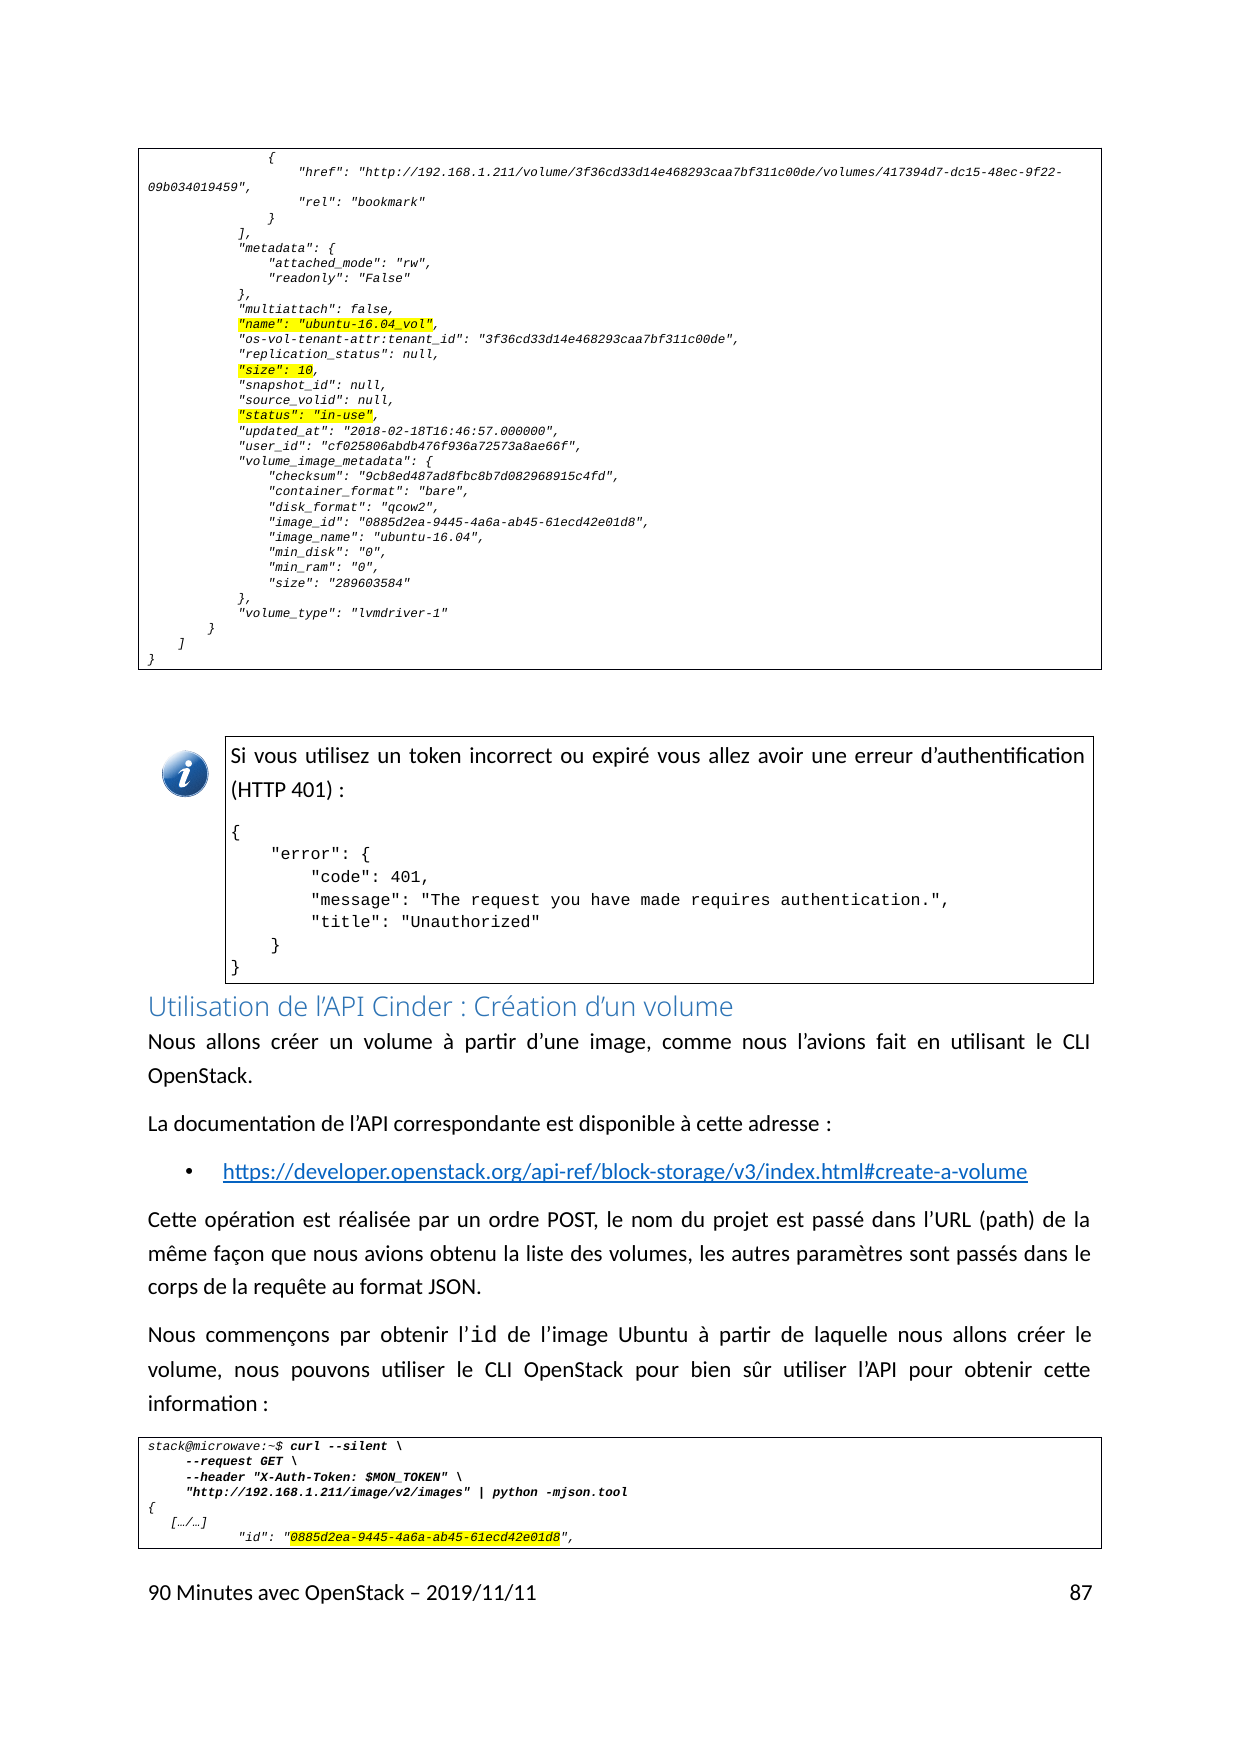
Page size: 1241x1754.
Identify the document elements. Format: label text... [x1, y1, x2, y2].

text "volume_type": "lvmdriver-1" [139, 604, 1101, 619]
text "name": "ubuntu-16.04_vol", [139, 315, 1101, 330]
text "checksum": "9cb8ed487ad8fbc8b7d082968915c4fd", [139, 467, 1101, 482]
text "min_ram": "0", [139, 558, 1101, 573]
text } [139, 619, 1101, 634]
text } [139, 649, 1101, 669]
list https://developer.openstack.org/api-ref/block-storage/v3/index.html#create-a-volume [185, 1157, 1093, 1185]
text ], [139, 224, 1101, 239]
text "http://192.168.1.211/image/v2/images" | python -mjson.tool [139, 1483, 1101, 1498]
table_header [148, 736, 224, 983]
text "volume_image_metadata": { [139, 452, 1101, 467]
text "rel": "bookmark" [139, 193, 1101, 208]
text "replication_status": null, [139, 345, 1101, 361]
text "multiattach": false, [139, 300, 1101, 315]
text "image_name": "ubuntu-16.04", [139, 528, 1101, 543]
text ] [139, 634, 1101, 649]
text Cette opération est réalisée par un ordre POST, le nom du projet est passé dans l’URL (path) de la même façon que nous avions obtenu la liste des volumes, les autres paramètres sont passés dans le corps de la requête au format JSON. [148, 1205, 1093, 1301]
text "href": "http://192.168.1.211/volume/3f36cd33d14e468293caa7bf311c00de/volumes/417394d7-dc15-48ec-9f22-09b034019459", [139, 163, 1101, 193]
text "os-vol-tenant-attr:tenant_id": "3f36cd33d14e468293caa7bf311c00de", [139, 330, 1101, 345]
text }, [139, 284, 1101, 300]
text […/…] [139, 1513, 1101, 1528]
text "disk_format": "qcow2", [139, 497, 1101, 513]
text } [139, 208, 1101, 224]
text "attached_mode": "rw", [139, 254, 1101, 269]
text --header "X-Auth-Token: $MON_TOKEN" \ [139, 1467, 1101, 1483]
text "readonly": "False" [139, 269, 1101, 284]
text "container_format": "bare", [139, 482, 1101, 497]
text "size": 10, [139, 361, 1101, 376]
text "snapshot_id": null, [139, 376, 1101, 391]
text La documentation de l’API correspondante est disponible à cette adresse : [148, 1109, 1093, 1137]
text "size": "289603584" [139, 573, 1101, 589]
text "status": "in-use", [139, 406, 1101, 421]
text Nous allons créer un volume à partir d’une image, comme nous l’avions fait en utilisant le CLI OpenStack. [148, 1027, 1093, 1089]
text stack@microwave:~$ curl --silent \ [139, 1438, 1101, 1452]
text "image_id": "0885d2ea-9445-4a6a-ab45-61ecd42e01d8", [139, 513, 1101, 528]
text "id": "0885d2ea-9445-4a6a-ab45-61ecd42e01d8", [139, 1528, 1101, 1548]
text { [139, 149, 1101, 163]
text "user_id": "cf025806abdb476f936a72573a8ae66f", [139, 437, 1101, 452]
text Nous commençons par obtenir l’id de l’image Ubuntu à partir de laquelle nous allons créer le volume, nous pouvons utiliser le CLI OpenStack pour bien sûr utiliser l’API pour obtenir cette information : [148, 1321, 1093, 1417]
text --request GET \ [139, 1452, 1101, 1467]
text "metadata": { [139, 239, 1101, 254]
text "updated_at": "2018-02-18T16:46:57.000000", [139, 421, 1101, 437]
table_header Si vous utilisez un token incorrect ou expiré vous allez avoir une erreur d’authentification (HTTP 401) : { "error": { "code": 401, "message": "The request you have made requires authentication.", "title": "Unauthorized" } } [226, 737, 1093, 983]
text { [139, 1498, 1101, 1513]
subtitle Utilisation de l’API Cinder : Création d’un volume [148, 988, 1093, 1024]
text "min_disk": "0", [139, 543, 1101, 558]
text }, [139, 589, 1101, 604]
text "source_volid": null, [139, 391, 1101, 406]
